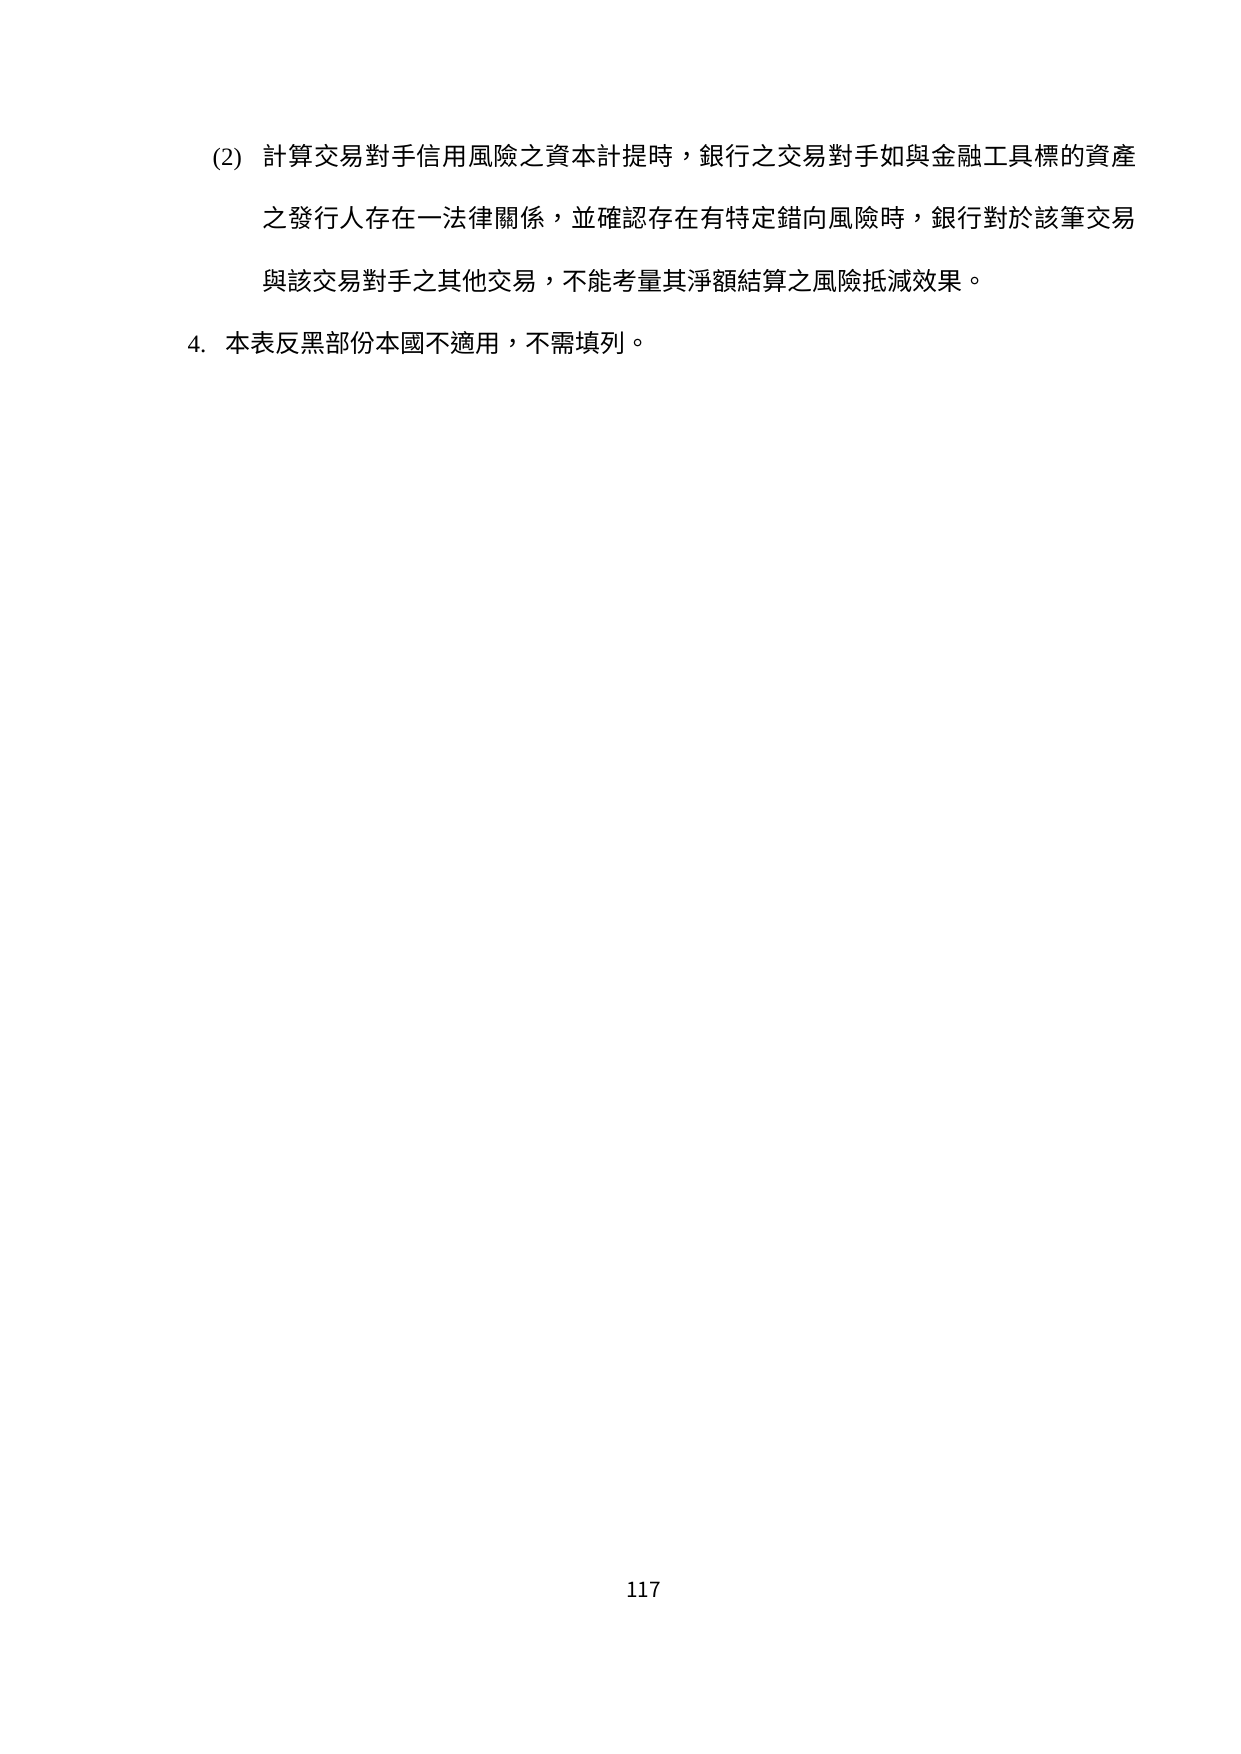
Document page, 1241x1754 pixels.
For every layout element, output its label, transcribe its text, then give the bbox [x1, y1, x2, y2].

list 計算交易對手信用風險之資本計提時，銀行之交易對手如與金融工具標的資產之發行人存在一法律關係，並確認存在有特定錯向風險時，銀行對於該筆交易與該交易對手之其他交易，不能考量其淨額結算之風險抵減效果。 [212, 112, 1137, 300]
list 本表反黑部份本國不適用，不需填列。 [187, 300, 1137, 362]
